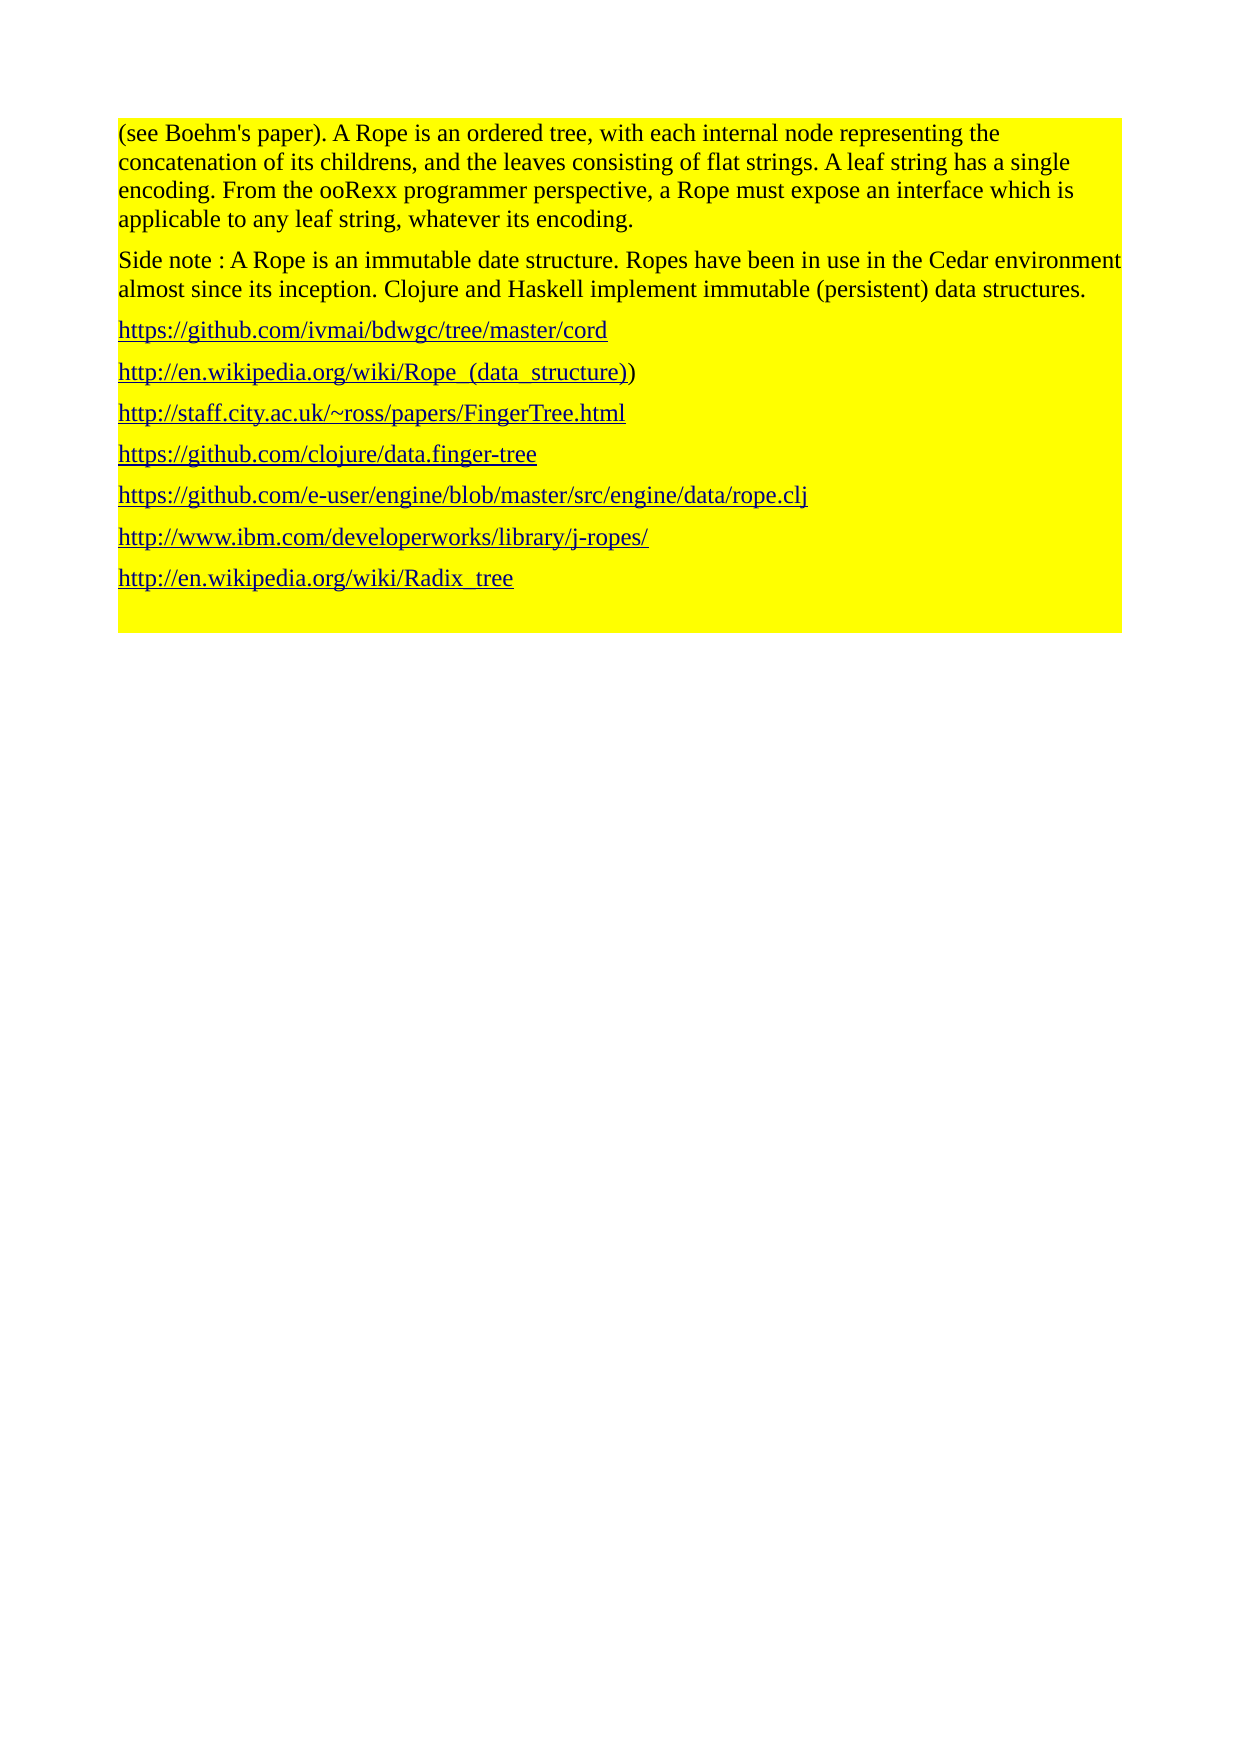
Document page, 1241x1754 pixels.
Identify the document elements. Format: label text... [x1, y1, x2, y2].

text (see Boehm's paper). A Rope is an ordered tree, with each internal node representing the concatenation of its childrens, and the leaves consisting of flat strings. A leaf string has a single encoding. From the ooRexx programmer perspective, a Rope must expose an interface which is applicable to any leaf string, whatever its encoding. [118, 118, 1122, 233]
text https://github.com/ivmai/bdwgc/tree/master/cord [118, 316, 1122, 344]
text https://github.com/e-user/engine/blob/master/src/engine/data/rope.clj [118, 481, 1122, 509]
text http://staff.city.ac.uk/~ross/papers/FingerTree.html [118, 398, 1122, 427]
text http://en.wikipedia.org/wiki/Rope_(data_structure)) [118, 357, 1122, 386]
text Side note : A Rope is an immutable date structure. Ropes have been in use in the Cedar environment almost since its inception. Clojure and Haskell implement immutable (persistent) data structures. [118, 246, 1122, 303]
text https://github.com/clojure/data.finger-tree [118, 439, 1122, 468]
text http://www.ibm.com/developerworks/library/j-ropes/ [118, 522, 1122, 551]
text http://en.wikipedia.org/wiki/Radix_tree [118, 563, 1122, 592]
